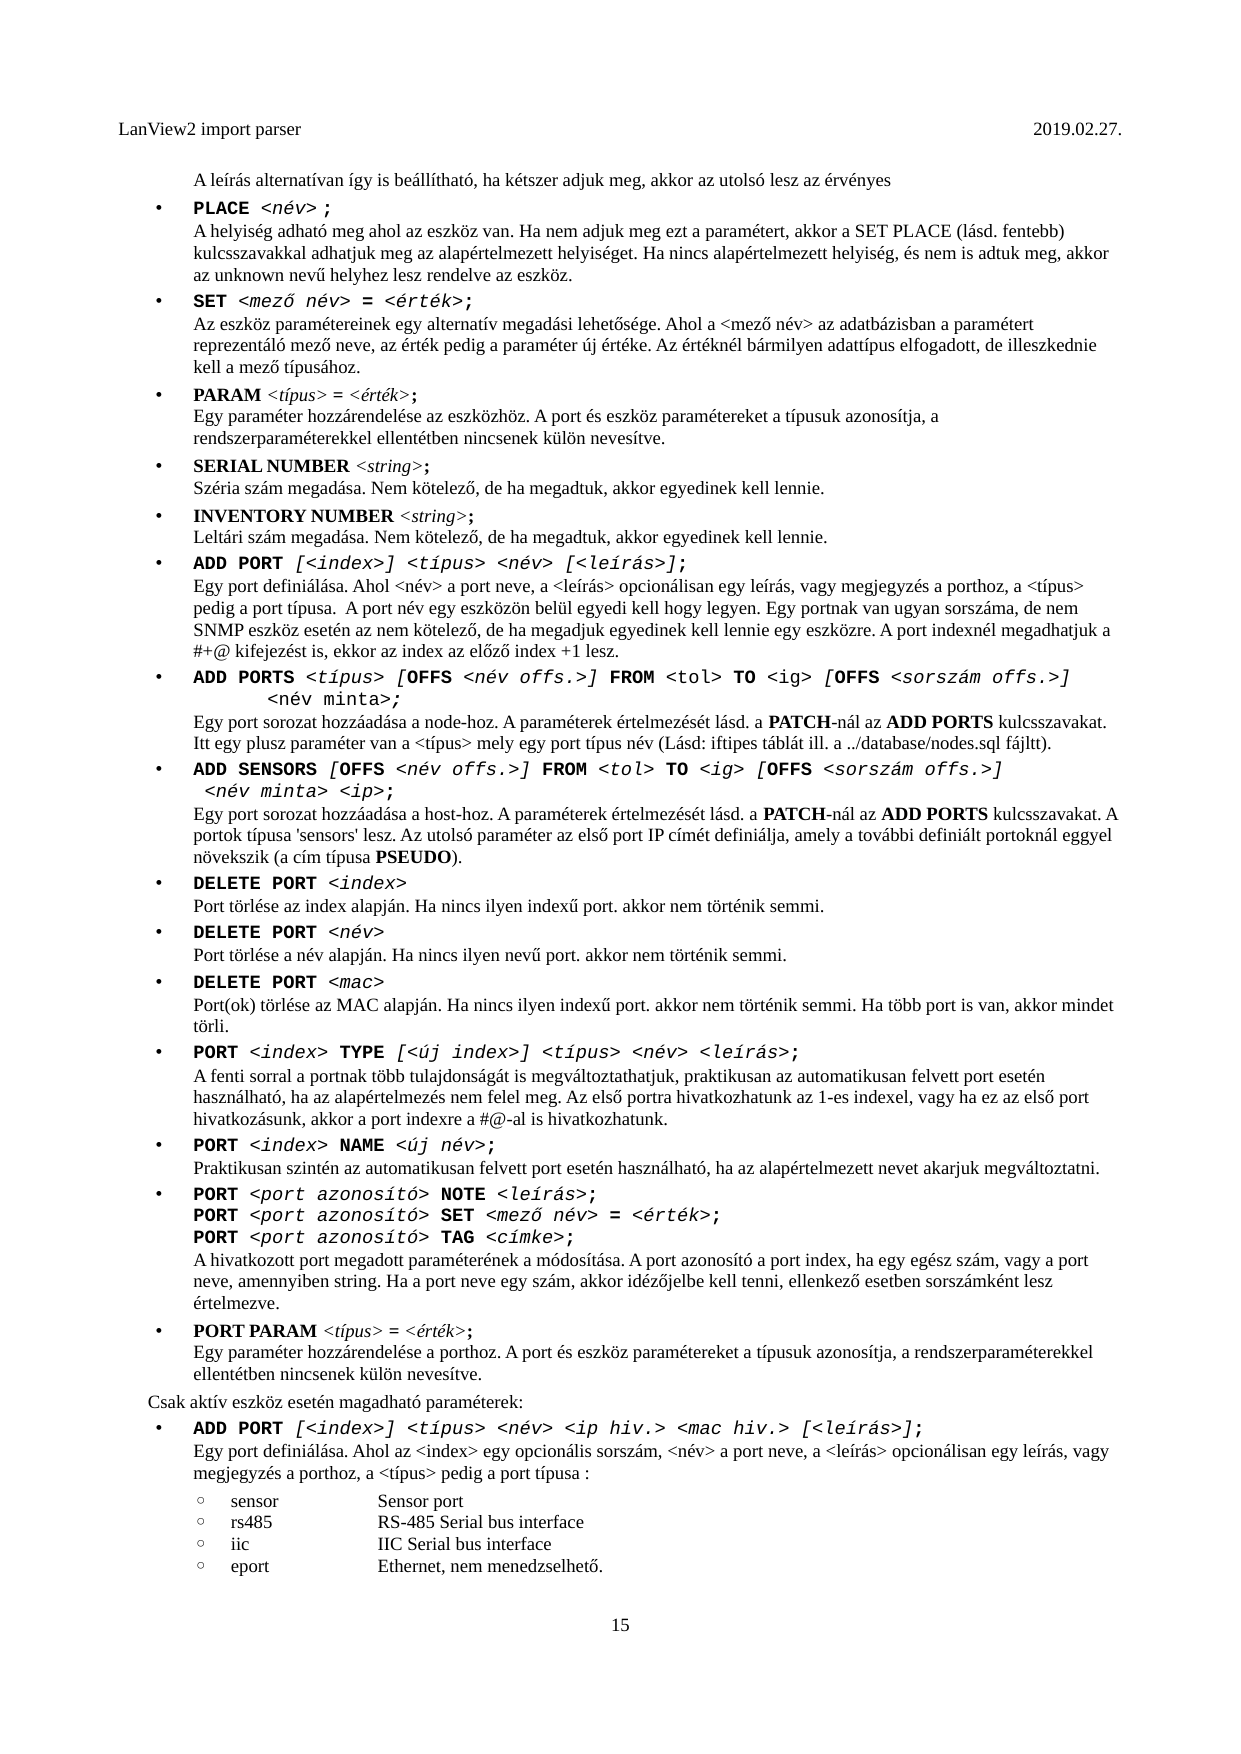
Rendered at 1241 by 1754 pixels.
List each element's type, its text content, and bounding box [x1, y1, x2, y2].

list PARAM <típus> = <érték>; Egy paraméter hozzárendelése az eszközhöz. A port és eszköz paramétereket a típusuk azonosítja, a rendszerparaméterekkel ellentétben nincsenek külön nevesítve. [156, 384, 1122, 448]
list DELETE PORT <név> Port törlése a név alapján. Ha nincs ilyen nevű port. akkor nem történik semmi. [156, 923, 1122, 966]
list PORT <index> NAME <új név>; Praktikusan szintén az automatikusan felvett port esetén használható, ha az alapértelmezett nevet akarjuk megváltoztatni. [156, 1136, 1122, 1178]
list iic IIC Serial bus interface [193, 1533, 1122, 1554]
list PORT <port azonosító> NOTE <leírás>; PORT <port azonosító> SET <mező név> = <érték>; PORT <port azonosító> TAG <címke>; A hivatkozott port megadott paraméterének a módosítása. A port azonosító a port index, ha egy egész szám, vagy a port neve, amennyiben string. Ha a port neve egy szám, akkor idézőjelbe kell tenni, ellenkező esetben sorszámként lesz értelmezve. [156, 1185, 1122, 1313]
list SET <mező név> = <érték>; Az eszköz paramétereinek egy alternatív megadási lehetősége. Ahol a <mező név> az adatbázisban a paramétert reprezentáló mező neve, az érték pedig a paraméter új értéke. Az értéknél bármilyen adattípus elfogadott, de illeszkednie kell a mező típusához. [156, 291, 1122, 377]
list INVENTORY NUMBER <string>; Leltári szám megadása. Nem kötelező, de ha megadtuk, akkor egyedinek kell lennie. [156, 504, 1122, 548]
list A leírás alternatívan így is beállítható, ha kétszer adjuk meg, akkor az utolsó lesz az érvényes [156, 169, 1122, 191]
list rs485 RS-485 Serial bus interface [193, 1511, 1122, 1533]
text Csak aktív eszköz esetén magadható paraméterek: [118, 1391, 1122, 1412]
list ADD PORT [<index>] <típus> <név> [<leírás>]; Egy port definiálása. Ahol <név> a port neve, a <leírás> opcionálisan egy leírás, vagy megjegyzés a porthoz, a <típus> pedig a port típusa. A port név egy eszközön belül egyedi kell hogy legyen. Egy portnak van ugyan sorszáma, de nem SNMP eszköz esetén az nem kötelező, de ha megadjuk egyedinek kell lennie egy eszközre. A port indexnél megadhatjuk a #+@ kifejezést is, ekkor az index az előző index +1 lesz. [156, 554, 1122, 662]
list PLACE <név> ; A helyiség adható meg ahol az eszköz van. Ha nem adjuk meg ezt a paramétert, akkor a SET PLACE (lásd. fentebb) kulcsszavakkal adhatjuk meg az alapértelmezett helyiséget. Ha nincs alapértelmezett helyiség, és nem is adtuk meg, akkor az unknown nevű helyhez lesz rendelve az eszköz. [156, 197, 1122, 285]
list ADD PORTS <típus> [OFFS <név offs.>] FROM <tol> TO <ig> [OFFS <sorszám offs.>] <név minta>; Egy port sorozat hozzáadása a node-hoz. A paraméterek értelmezését lásd. a PATCH-nál az ADD PORTS kulcsszavakat. Itt egy plusz paraméter van a <típus> mely egy port típus név (Lásd: iftipes táblát ill. a ../database/nodes.sql fájltt). [156, 668, 1122, 754]
list SERIAL NUMBER <string>; Széria szám megadása. Nem kötelező, de ha megadtuk, akkor egyedinek kell lennie. [156, 455, 1122, 498]
list PORT PARAM <típus> = <érték>; Egy paraméter hozzárendelése a porthoz. A port és eszköz paramétereket a típusuk azonosítja, a rendszerparaméterekkel ellentétben nincsenek külön nevesítve. [156, 1320, 1122, 1384]
list sensor Sensor port [193, 1490, 1122, 1511]
list DELETE PORT <index> Port törlése az index alapján. Ha nincs ilyen indexű port. akkor nem történik semmi. [156, 874, 1122, 917]
list eport Ethernet, nem menedzselhető. [193, 1554, 1122, 1576]
list PORT <index> TYPE [<új index>] <típus> <név> <leírás>; A fenti sorral a portnak több tulajdonságát is megváltoztathatjuk, praktikusan az automatikusan felvett port esetén használható, ha az alapértelmezés nem felel meg. Az első portra hivatkozhatunk az 1-es indexel, vagy ha ez az első port hivatkozásunk, akkor a port indexre a #@-al is hivatkozhatunk. [156, 1043, 1122, 1129]
list ADD PORT [<index>] <típus> <név> <ip hiv.> <mac hiv.> [<leírás>]; Egy port definiálása. Ahol az <index> egy opcionális sorszám, <név> a port neve, a <leírás> opcionálisan egy leírás, vagy megjegyzés a porthoz, a <típus> pedig a port típusa : [156, 1419, 1122, 1483]
list DELETE PORT <mac> Port(ok) törlése az MAC alapján. Ha nincs ilyen indexű port. akkor nem történik semmi. Ha több port is van, akkor mindet törli. [156, 972, 1122, 1037]
list ADD SENSORS [OFFS <név offs.>] FROM <tol> TO <ig> [OFFS <sorszám offs.>] <név minta> <ip>; Egy port sorozat hozzáadása a host-hoz. A paraméterek értelmezését lásd. a PATCH-nál az ADD PORTS kulcsszavakat. A portok típusa 'sensors' lesz. Az utolsó paraméter az első port IP címét definiálja, amely a további definiált portoknál eggyel növekszik (a cím típusa PSEUDO). [156, 760, 1122, 867]
